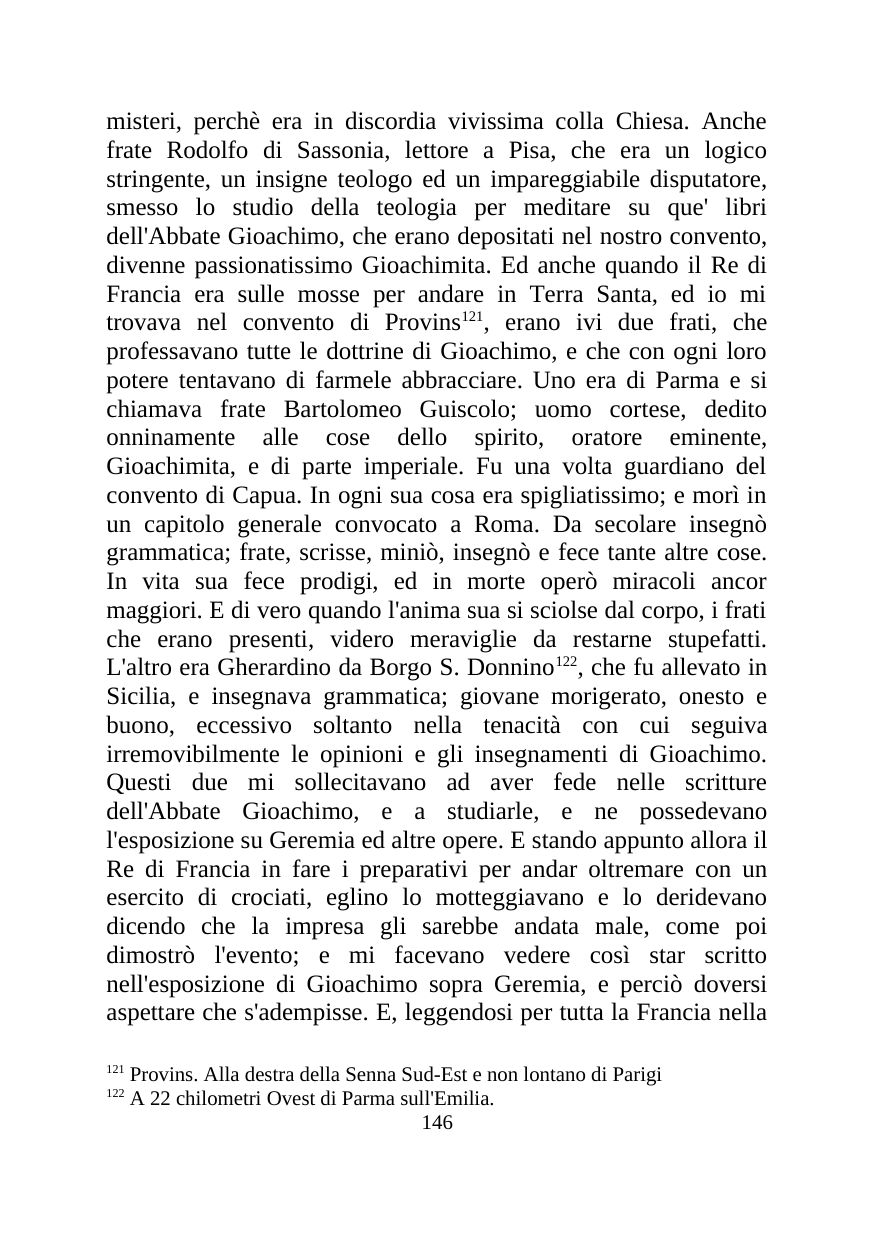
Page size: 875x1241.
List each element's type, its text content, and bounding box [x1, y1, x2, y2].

text A 22 chilometri Ovest di Parma sull'Emilia. [106, 1086, 768, 1110]
text Provins. Alla destra della Senna Sud-Est e non lontano di Parigi [106, 1062, 768, 1086]
text misteri, perchè era in discordia vivissima colla Chiesa. Anche frate Rodolfo di Sassonia, lettore a Pisa, che era un logico stringente, un insigne teologo ed un impareggiabile disputatore, smesso lo studio della teologia per meditare su que' libri dell'Abbate Gioachimo, che erano depositati nel nostro convento, divenne passionatissimo Gioachimita. Ed anche quando il Re di Francia era sulle mosse per andare in Terra Santa, ed io mi trovava nel convento di Provins, erano ivi due frati, che professavano tutte le dottrine di Gioachimo, e che con ogni loro potere tentavano di farmele abbracciare. Uno era di Parma e si chiamava frate Bartolomeo Guiscolo; uomo cortese, dedito onninamente alle cose dello spirito, oratore eminente, Gioachimita, e di parte imperiale. Fu una volta guardiano del convento di Capua. In ogni sua cosa era spigliatissimo; e morì in un capitolo generale convocato a Roma. Da secolare insegnò grammatica; frate, scrisse, miniò, insegnò e fece tante altre cose. In vita sua fece prodigi, ed in morte operò miracoli ancor maggiori. E di vero quando l'anima sua si sciolse dal corpo, i frati che erano presenti, videro meraviglie da restarne stupefatti. L'altro era Gherardino da Borgo S. Donnino, che fu allevato in Sicilia, e insegnava grammatica; giovane morigerato, onesto e buono, eccessivo soltanto nella tenacità con cui seguiva irremovibilmente le opinioni e gli insegnamenti di Gioachimo. Questi due mi sollecitavano ad aver fede nelle scritture dell'Abbate Gioachimo, e a studiarle, e ne possedevano l'esposizione su Geremia ed altre opere. E stando appunto allora il Re di Francia in fare i preparativi per andar oltremare con un esercito di crociati, eglino lo motteggiavano e lo deridevano dicendo che la impresa gli sarebbe andata male, come poi dimostrò l'evento; e mi facevano vedere così star scritto nell'esposizione di Gioachimo sopra Geremia, e perciò doversi aspettare che s'adempisse. E, leggendosi per tutta la Francia nella [106, 106, 768, 1026]
